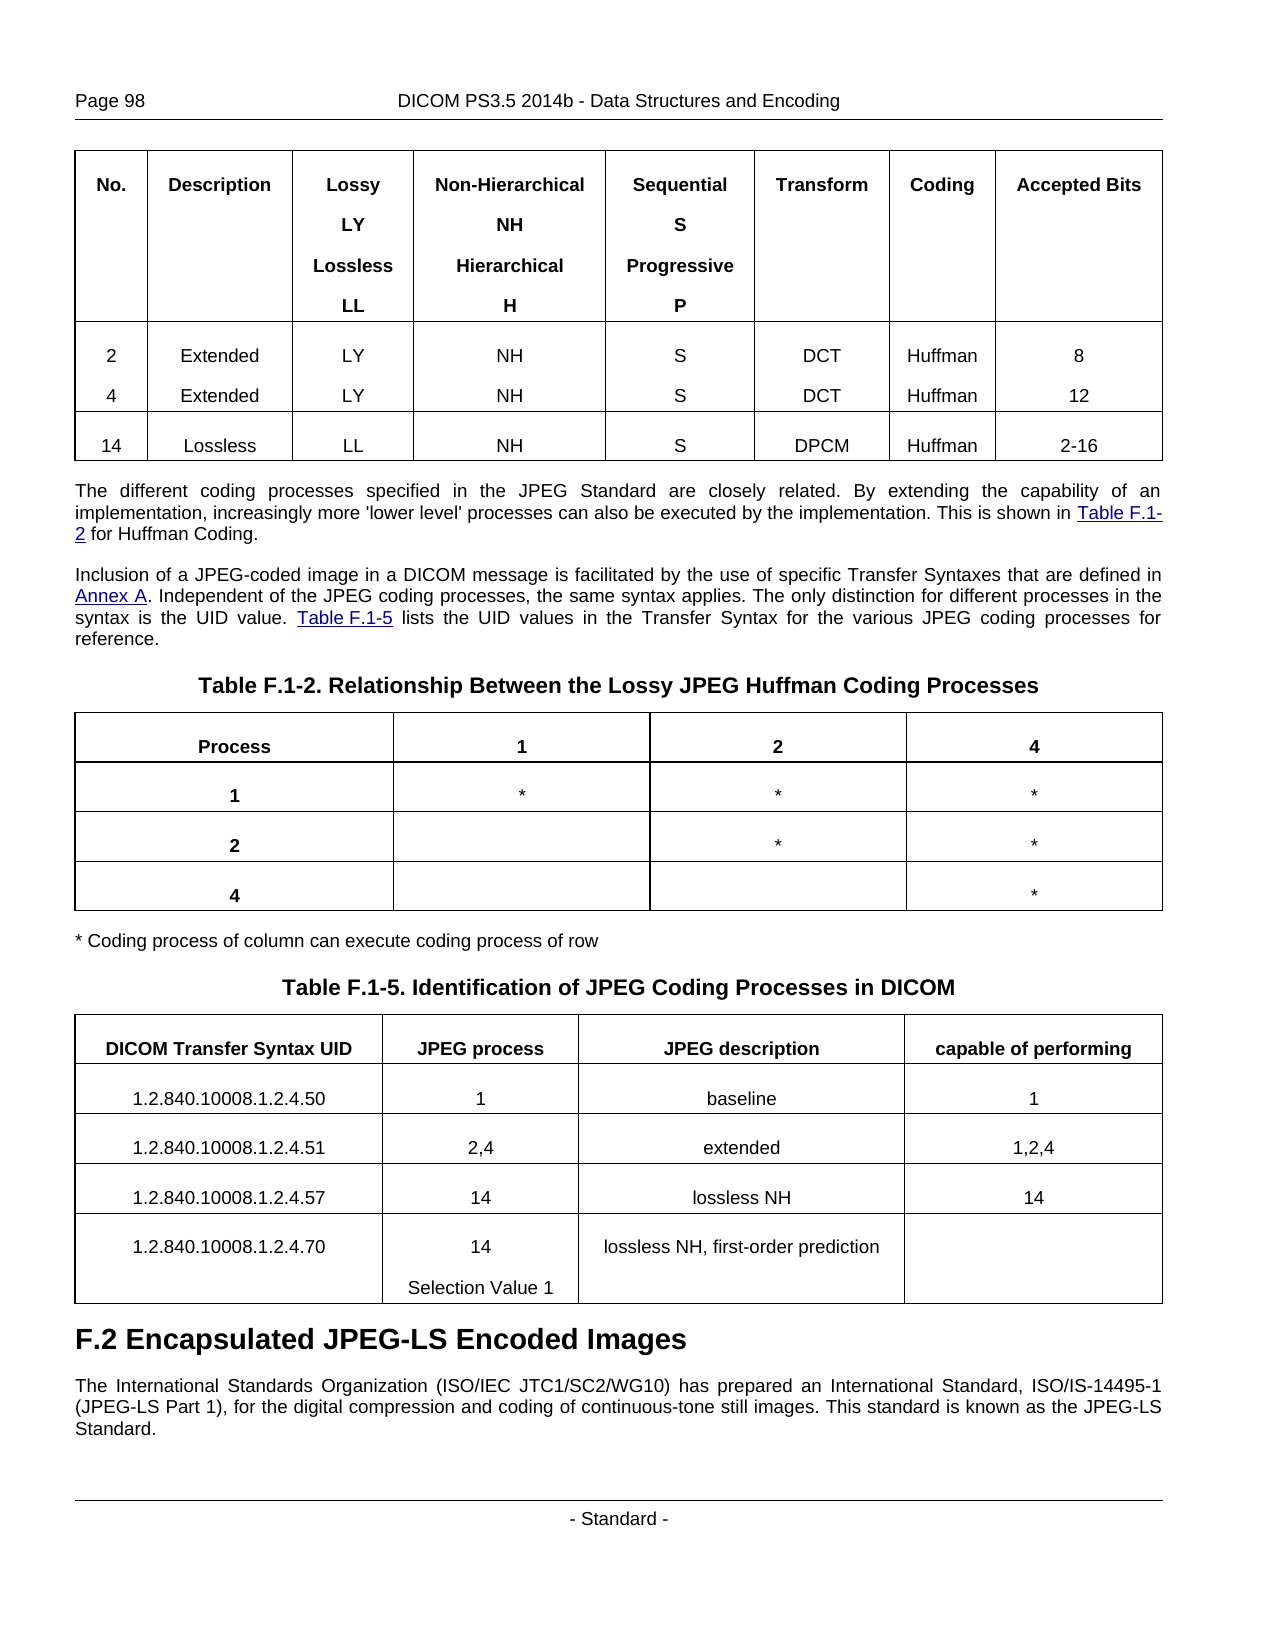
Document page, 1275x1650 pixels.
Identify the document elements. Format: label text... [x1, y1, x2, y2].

table_cell Huffman [890, 412, 995, 460]
table_cell lossless NH, first-order prediction [579, 1214, 904, 1302]
table_cell * [907, 862, 1162, 910]
table_cell DCT DCT [755, 322, 889, 411]
table_header DICOM Transfer Syntax UID [76, 1015, 382, 1063]
table_cell Extended Extended [148, 322, 292, 411]
table_cell 2 4 [76, 322, 147, 411]
table_cell Huffman Huffman [890, 322, 995, 411]
table_header Process [76, 713, 393, 761]
table_cell 2-16 [996, 412, 1162, 460]
text Inclusion of a JPEG-coded image in a DICOM message is facilitated by the use of specific Transfer Syntaxes that are defined in Annex A. Independent of the JPEG coding processes, the same syntax applies. The only distinction for different processes in the syntax is the UID value. Table F.1-5 lists the UID values in the Transfer Syntax for the various JPEG coding processes for reference. [75, 563, 1162, 650]
table_cell 14 [383, 1164, 578, 1212]
table_cell [394, 812, 649, 861]
text Table F.1-2. Relationship Between the Lossy JPEG Huffman Coding Processes [75, 672, 1162, 698]
table_header Transform [755, 151, 889, 321]
table_cell 1 [905, 1064, 1162, 1113]
table_cell DPCM [755, 412, 889, 460]
table_cell 1.2.840.10008.1.2.4.70 [76, 1214, 382, 1302]
table_header JPEG process [383, 1015, 578, 1063]
table_cell NH NH [414, 322, 605, 411]
table_cell 8 12 [996, 322, 1162, 411]
table_header 1 [394, 713, 649, 761]
table_header Lossy LY Lossless LL [293, 151, 413, 321]
table_header JPEG description [579, 1015, 904, 1063]
table_header capable of performing [905, 1015, 1162, 1063]
table_cell LL [293, 412, 413, 460]
table_cell lossless NH [579, 1164, 904, 1212]
table_cell Lossless [148, 412, 292, 460]
table_header 2 [651, 713, 906, 761]
table_header Coding [890, 151, 995, 321]
table_cell baseline [579, 1064, 904, 1113]
table_header Description [148, 151, 292, 321]
table_cell 1.2.840.10008.1.2.4.57 [76, 1164, 382, 1212]
text * Coding process of column can execute coding process of row [75, 930, 1162, 952]
table_header 4 [907, 713, 1162, 761]
table_cell [651, 862, 906, 910]
text F.2 Encapsulated JPEG-LS Encoded Images [75, 1322, 1162, 1356]
table_cell S [606, 412, 754, 460]
text Table F.1-5. Identification of JPEG Coding Processes in DICOM [75, 974, 1162, 1000]
table_header No. [76, 151, 147, 321]
table_cell * [907, 812, 1162, 861]
table_cell S S [606, 322, 754, 411]
table_header Non-Hierarchical NH Hierarchical H [414, 151, 605, 321]
table_cell 1 [76, 763, 393, 811]
table_cell 14 [76, 412, 147, 460]
table_cell 1.2.840.10008.1.2.4.50 [76, 1064, 382, 1113]
table_cell 1 [383, 1064, 578, 1113]
table_cell LY LY [293, 322, 413, 411]
table_cell 14 [905, 1164, 1162, 1212]
table_cell NH [414, 412, 605, 460]
table_cell [394, 862, 649, 910]
table_cell [905, 1214, 1162, 1302]
table_cell 1.2.840.10008.1.2.4.51 [76, 1114, 382, 1163]
table_cell 14 Selection Value 1 [383, 1214, 578, 1302]
table_cell 1,2,4 [905, 1114, 1162, 1163]
table_cell * [651, 763, 906, 811]
text The International Standards Organization (ISO/IEC JTC1/SC2/WG10) has prepared an International Standard, ISO/IS-14495-1 (JPEG-LS Part 1), for the digital compression and coding of continuous-tone still images. This standard is known as the JPEG-LS Standard. [75, 1374, 1162, 1439]
table_cell extended [579, 1114, 904, 1163]
table_cell * [651, 812, 906, 861]
table_cell 2,4 [383, 1114, 578, 1163]
text The different coding processes specified in the JPEG Standard are closely related. By extending the capability of an implementation, increasingly more 'lower level' processes can also be executed by the implementation. This is shown in Table F.1-2 for Huffman Coding. [75, 480, 1162, 545]
table_header Accepted Bits [996, 151, 1162, 321]
table_header Sequential S Progressive P [606, 151, 754, 321]
table_cell * [907, 763, 1162, 811]
table_cell 2 [76, 812, 393, 861]
table_cell 4 [76, 862, 393, 910]
table_cell * [394, 763, 649, 811]
